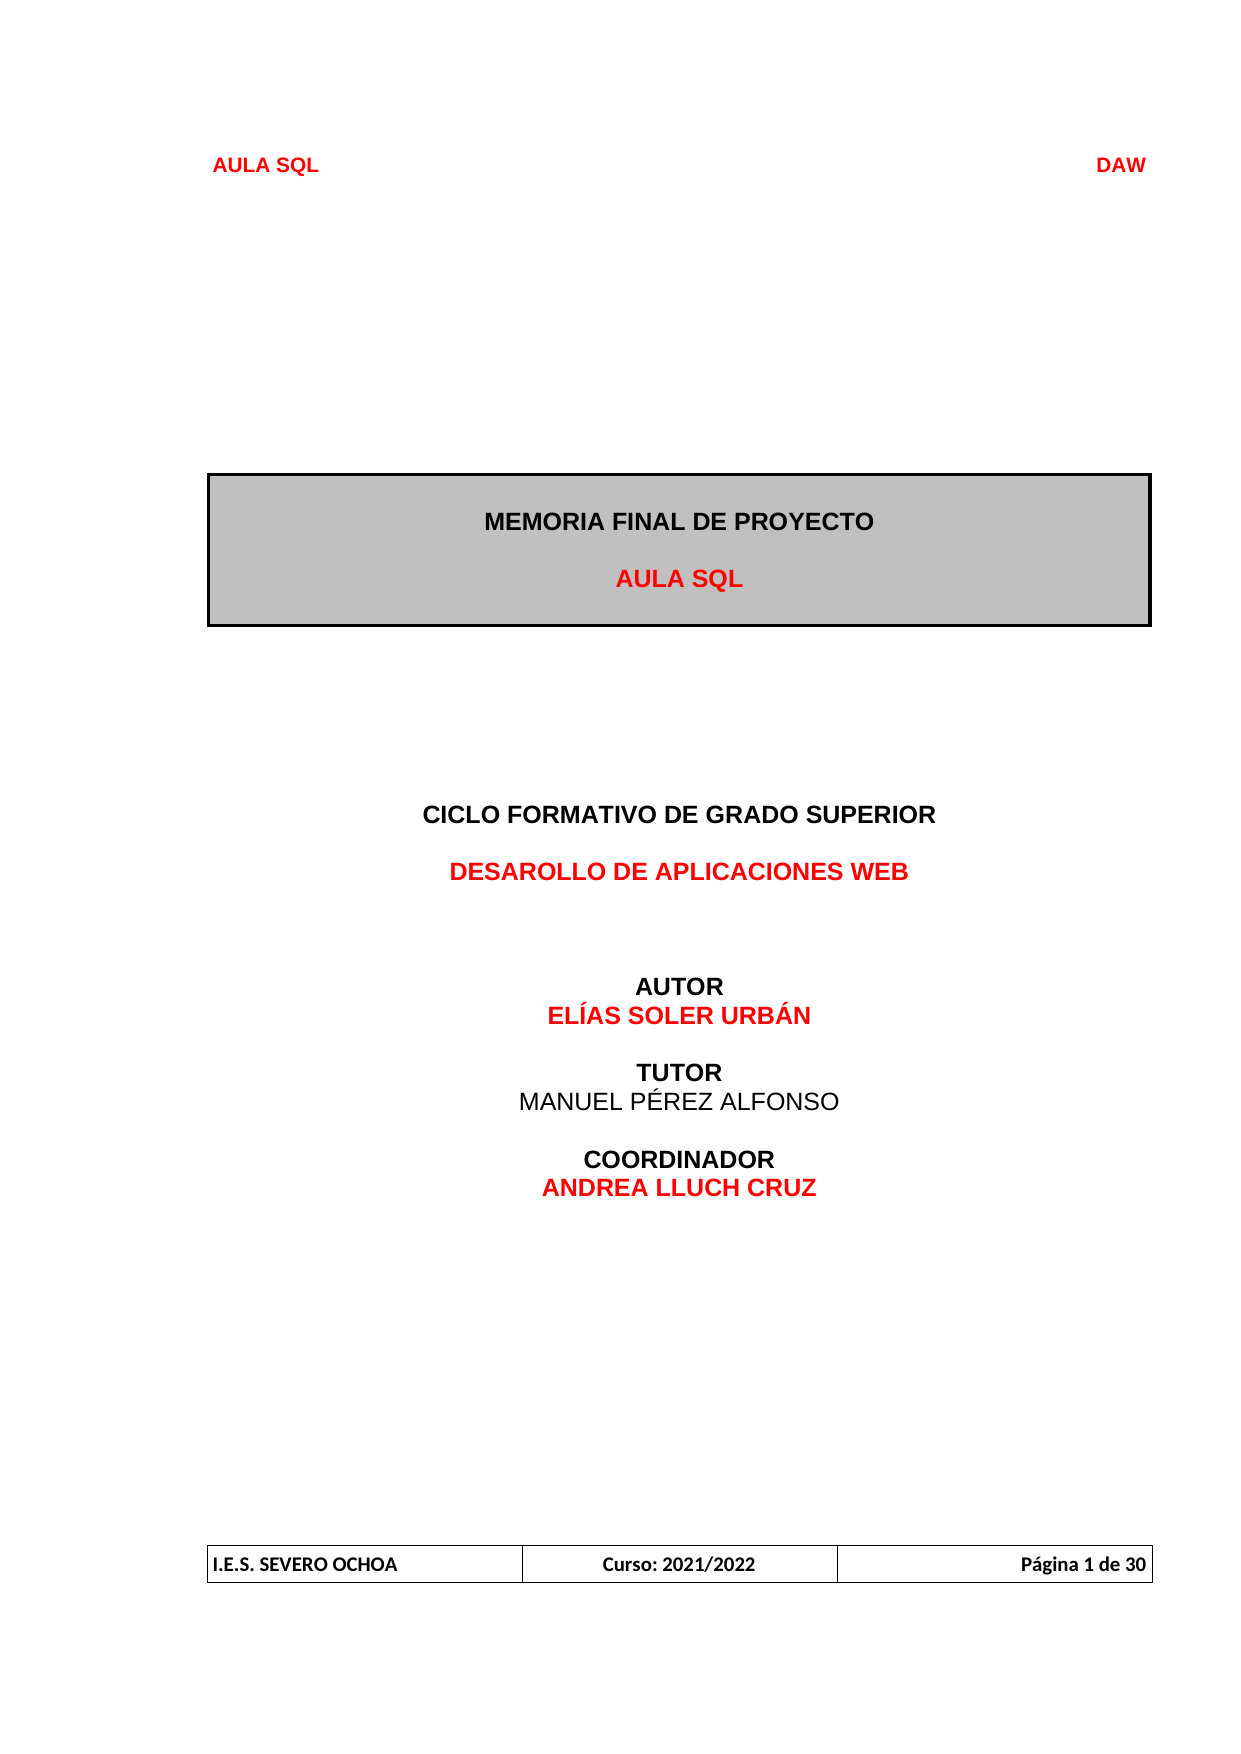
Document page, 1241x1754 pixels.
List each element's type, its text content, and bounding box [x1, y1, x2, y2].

text ANDREA LLUCH CRUZ [207, 1173, 1152, 1202]
text TUTOR [207, 1058, 1152, 1087]
text MANUEL PÉREZ ALFONSO [207, 1087, 1152, 1116]
text DESAROLLO DE APLICACIONES WEB [207, 857, 1152, 886]
text MEMORIA FINAL DE PROYECTO [210, 502, 1148, 531]
text ELÍAS SOLER URBÁN [207, 1001, 1152, 1030]
text AUTOR [207, 972, 1152, 1001]
text COORDINADOR [207, 1145, 1152, 1173]
text CICLO FORMATIVO DE GRADO SUPERIOR [207, 800, 1152, 828]
text AULA SQL [210, 559, 1148, 588]
